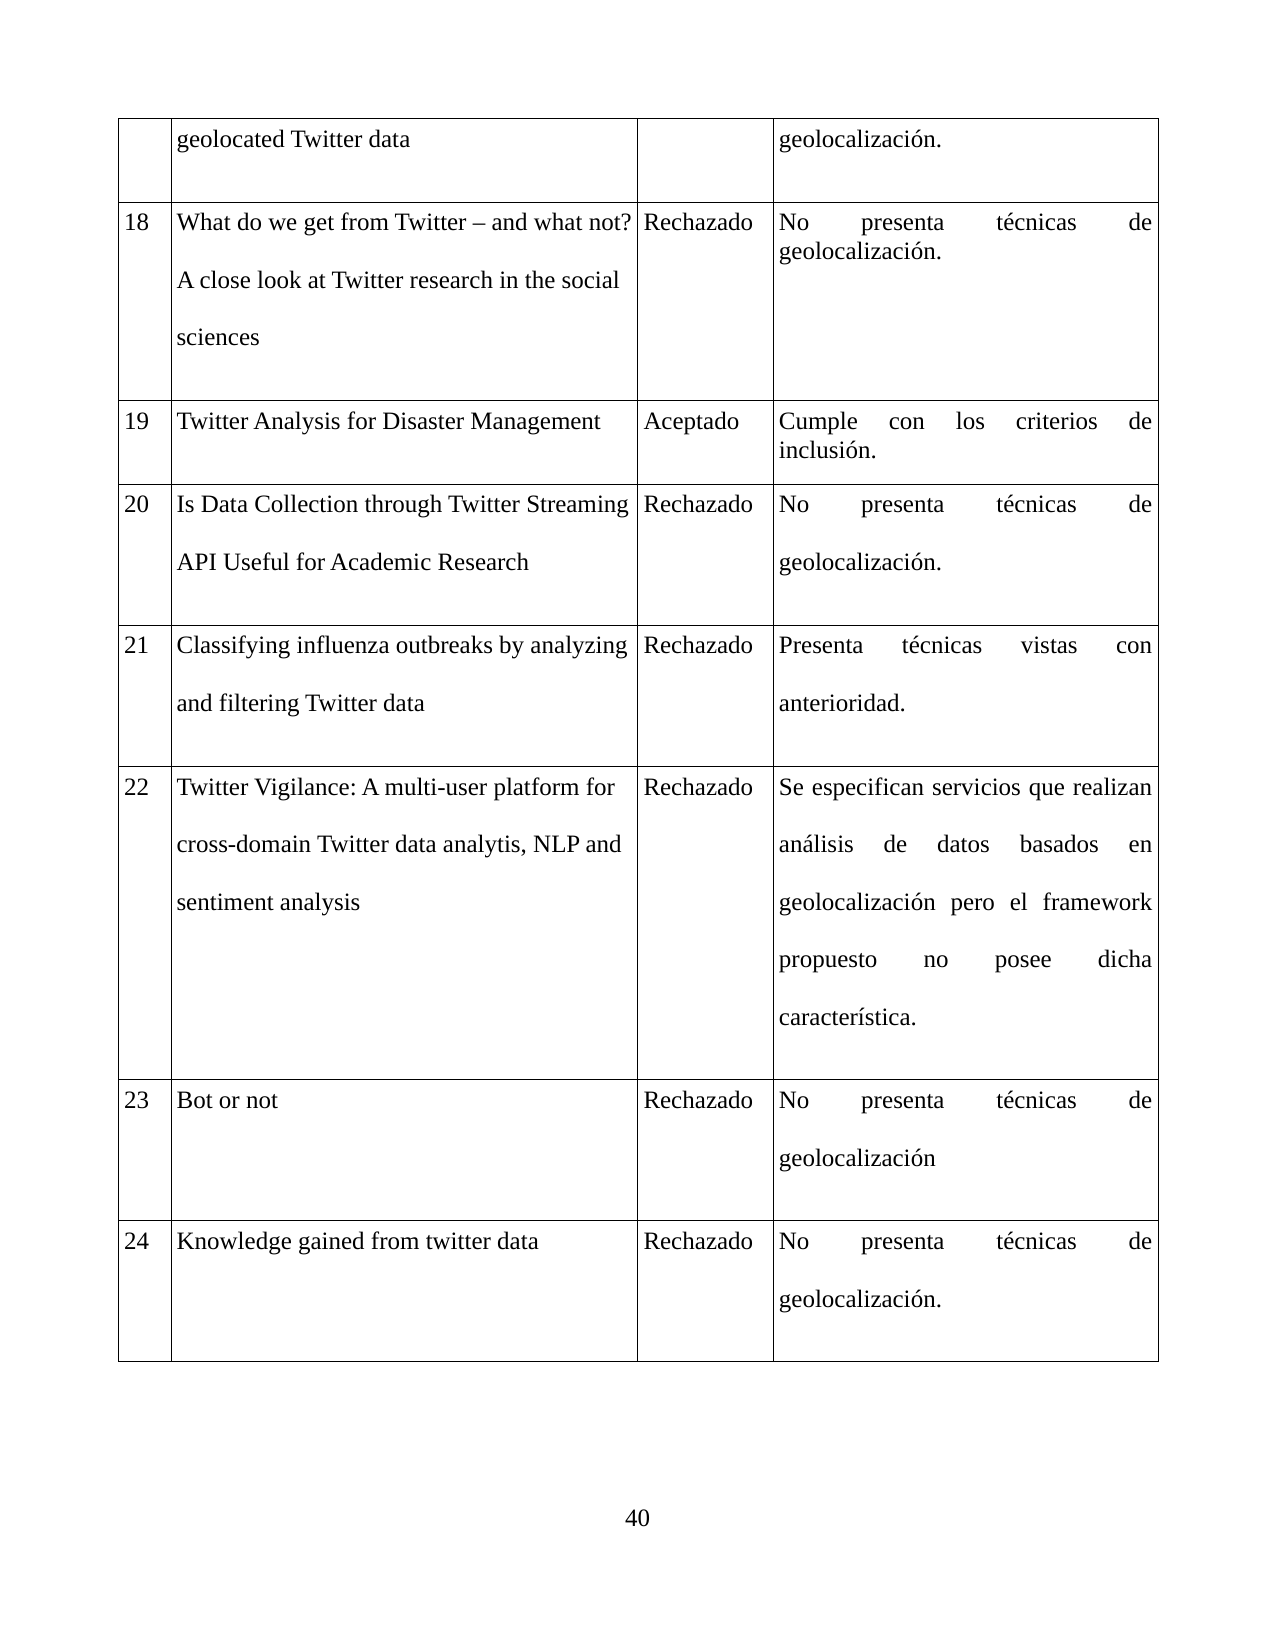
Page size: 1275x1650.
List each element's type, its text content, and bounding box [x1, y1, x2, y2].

table_cell Aceptado [638, 401, 773, 484]
table_cell Se especifican servicios que realizan análisis de datos basados en geolocalización pero el framework propuesto no posee dicha característica. [774, 767, 1158, 1079]
table_cell Rechazado [638, 626, 773, 766]
table_cell 24 [119, 1221, 171, 1361]
table_cell 22 [119, 767, 171, 1079]
table_cell Is Data Collection through Twitter Streaming API Useful for Academic Research [172, 485, 637, 625]
table_cell [119, 119, 171, 202]
table_cell Rechazado [638, 767, 773, 1079]
table_cell [638, 119, 773, 202]
table_cell 23 [119, 1080, 171, 1220]
table_cell Twitter Analysis for Disaster Management [172, 401, 637, 484]
table_cell 19 [119, 401, 171, 484]
table_cell 20 [119, 485, 171, 625]
table_cell Twitter Vigilance: A multi-user platform for cross-domain Twitter data analytis, NLP and sentiment analysis [172, 767, 637, 1079]
table_cell Cumple con los criterios de inclusión. [774, 401, 1158, 484]
table_cell No presenta técnicas de geolocalización. [774, 485, 1158, 625]
table_cell No presenta técnicas de geolocalización. [774, 203, 1158, 400]
table_cell Knowledge gained from twitter data [172, 1221, 637, 1361]
table_cell Rechazado [638, 203, 773, 400]
table_cell Rechazado [638, 485, 773, 625]
table_cell 21 [119, 626, 171, 766]
table_cell Classifying influenza outbreaks by analyzing and filtering Twitter data [172, 626, 637, 766]
table_cell Rechazado [638, 1221, 773, 1361]
table_cell Rechazado [638, 1080, 773, 1220]
table_cell No presenta técnicas de geolocalización. [774, 1221, 1158, 1361]
table_cell Presenta técnicas vistas con anterioridad. [774, 626, 1158, 766]
table_cell geolocalización. [774, 119, 1158, 202]
table_cell Bot or not [172, 1080, 637, 1220]
table_cell No presenta técnicas de geolocalización [774, 1080, 1158, 1220]
table_cell 18 [119, 203, 171, 400]
table_cell What do we get from Twitter – and what not? A close look at Twitter research in the social sciences [172, 203, 637, 400]
table_cell geolocated Twitter data [172, 119, 637, 202]
